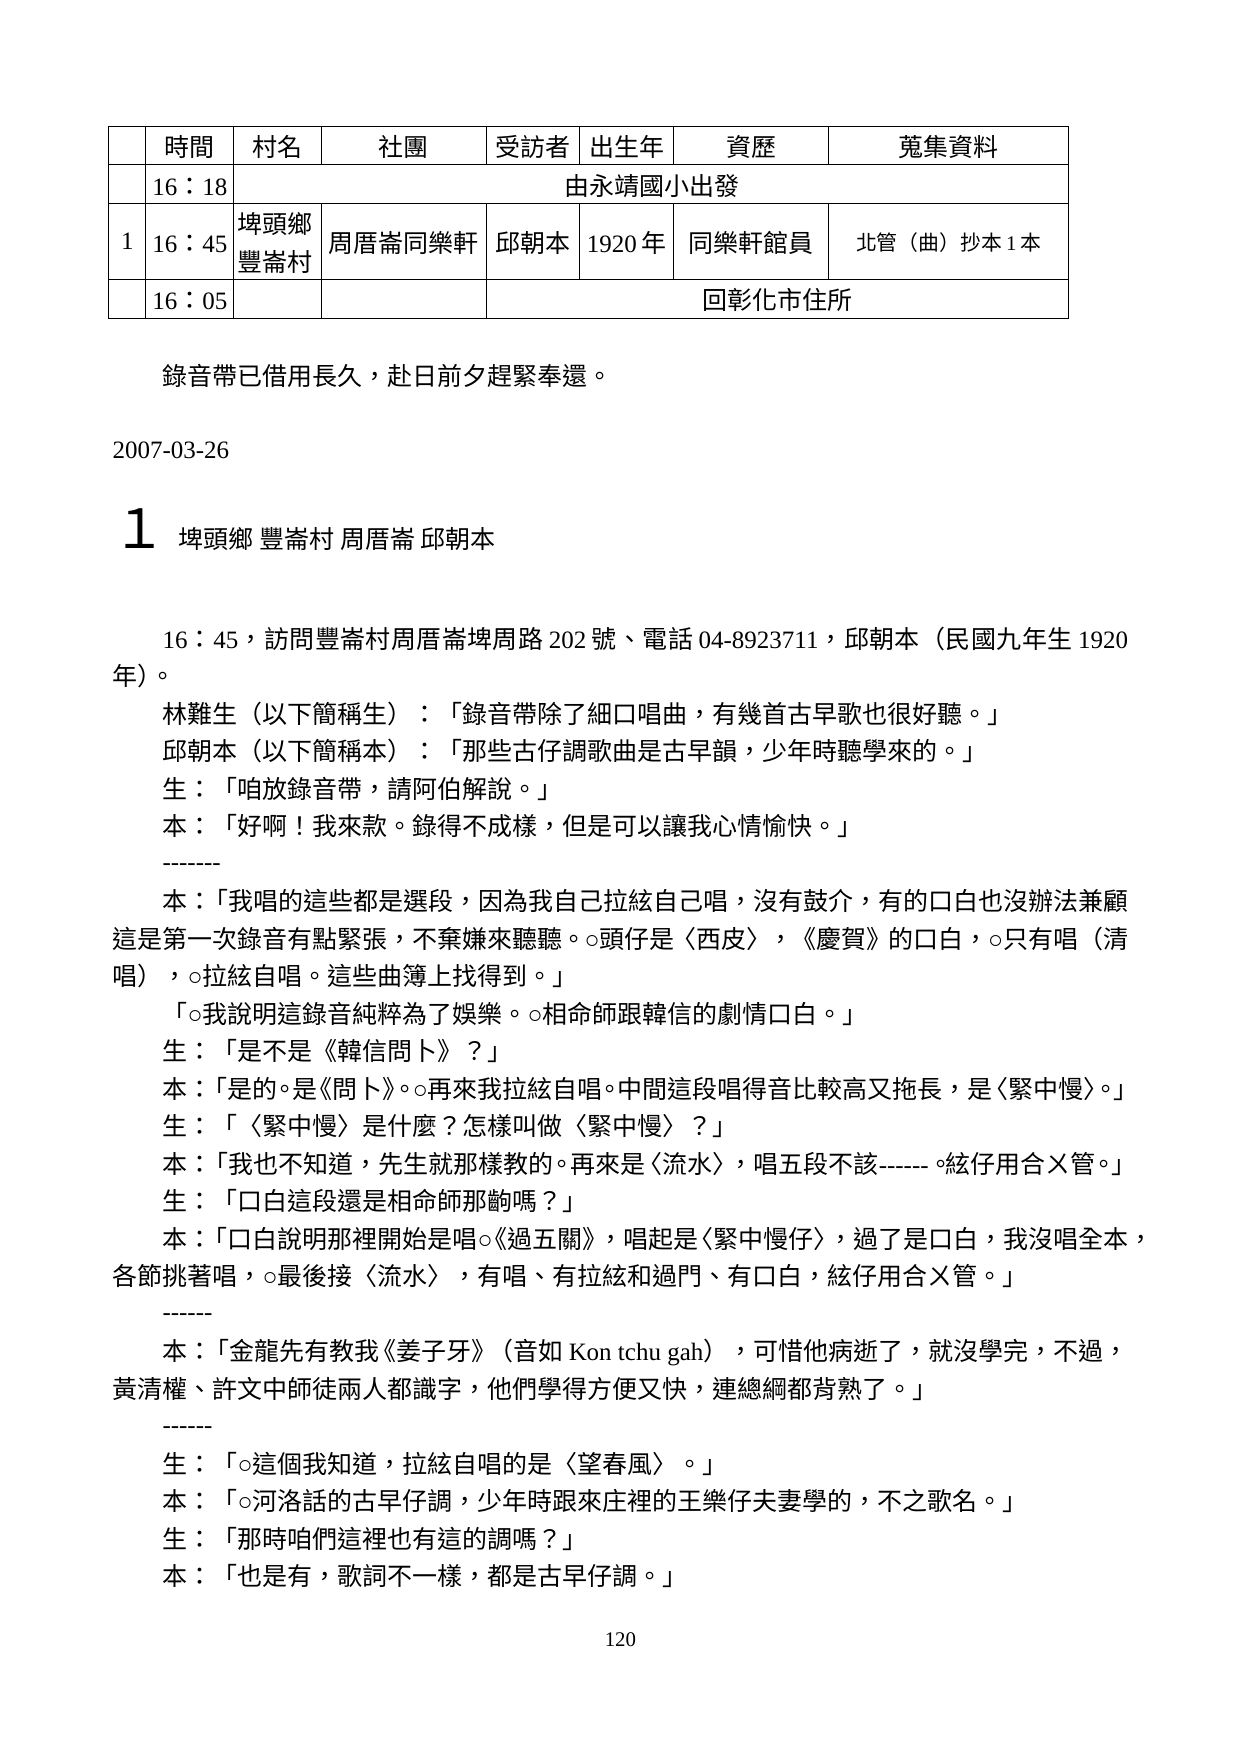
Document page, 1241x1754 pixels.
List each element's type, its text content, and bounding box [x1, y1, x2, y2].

table_header 受訪者 [487, 127, 579, 164]
text 生：「〈緊中慢〉是什麼？怎樣叫做〈緊中慢〉？」 [112, 1106, 1128, 1143]
table_header 時間 [146, 127, 233, 164]
table_header 村名 [234, 127, 321, 164]
table_cell 1 [109, 204, 145, 279]
text 本：「口白說明那裡開始是唱○《過五關》，唱起是〈緊中慢仔〉，過了是口白，我沒唱全本，各節挑著唱，○最後接〈流水〉，有唱、有拉絃和過門、有口白，絃仔用合ㄨ管。」 [112, 1218, 1128, 1293]
text 本：「是的。是《問卜》。○再來我拉絃自唱。中間這段唱得音比較高又拖長，是〈緊中慢〉。」 [112, 1068, 1128, 1106]
table_cell 埤頭鄉豐崙村 [234, 204, 321, 279]
table_cell 由永靖國小出發 [234, 165, 1068, 203]
text 16：45，訪問豐崙村周厝崙埤周路202號、電話04-8923711，邱朝本（民國九年生1920年）。 [112, 618, 1128, 693]
table_cell 邱朝本 [487, 204, 579, 279]
text ------- [112, 843, 1128, 881]
text 本：「也是有，歌詞不一樣，都是古早仔調。」 [112, 1556, 1128, 1593]
text 錄音帶已借用長久，赴日前夕趕緊奉還。 [112, 356, 1128, 393]
text 生：「口白這段還是相命師那齣嗎？」 [112, 1181, 1128, 1218]
table_cell [109, 280, 145, 317]
table_cell 回彰化市住所 [487, 280, 1068, 317]
table_cell 北管（曲）抄本1本 [829, 204, 1068, 279]
table_cell [322, 280, 486, 317]
text 生：「那時咱們這裡也有這的調嗎？」 [112, 1518, 1128, 1556]
text 生：「咱放錄音帶，請阿伯解說。」 [112, 768, 1128, 806]
text ------ [112, 1293, 1128, 1331]
text １ 埤頭鄉 豐崙村 周厝崙 邱朝本 [112, 468, 1128, 581]
table_cell 16：05 [146, 280, 233, 317]
text 林難生（以下簡稱生）：「錄音帶除了細口唱曲，有幾首古早歌也很好聽。」 [112, 693, 1128, 731]
table_header 出生年 [580, 127, 673, 164]
text 「○我說明這錄音純粹為了娛樂。○相命師跟韓信的劇情口白。」 [112, 993, 1128, 1031]
text 本：「金龍先有教我《姜子牙》（音如Kon tchu gah），可惜他病逝了，就沒學完，不過，黃清權、許文中師徒兩人都識字，他們學得方便又快，連總綱都背熟了。」 [112, 1331, 1128, 1406]
text 本：「好啊！我來款。錄得不成樣，但是可以讓我心情愉快。」 [112, 806, 1128, 843]
text 本：「我唱的這些都是選段，因為我自己拉絃自己唱，沒有鼓介，有的口白也沒辦法兼顧，這是第一次錄音有點緊張，不棄嫌來聽聽。○頭仔是〈西皮〉，《慶賀》的口白，○只有唱（清唱），○拉絃自唱。這些曲簿上找得到。」 [112, 881, 1128, 993]
table_cell 1920年 [580, 204, 673, 279]
text 邱朝本（以下簡稱本）：「那些古仔調歌曲是古早韻，少年時聽學來的。」 [112, 731, 1128, 768]
text ------ [112, 1406, 1128, 1443]
table_header [109, 127, 145, 164]
table_header 蒐集資料 [829, 127, 1068, 164]
text 本：「我也不知道，先生就那樣教的。再來是〈流水〉，唱五段不該------。絃仔用合ㄨ管。」 [112, 1143, 1128, 1181]
table_cell 周厝崙同樂軒 [322, 204, 486, 279]
table_cell [109, 165, 145, 203]
table_header 社團 [322, 127, 486, 164]
table_cell [234, 280, 321, 317]
text 生：「是不是《韓信問卜》？」 [112, 1031, 1128, 1068]
table_cell 同樂軒館員 [674, 204, 828, 279]
text 本：「○河洛話的古早仔調，少年時跟來庄裡的王樂仔夫妻學的，不之歌名。」 [112, 1481, 1128, 1518]
text 2007-03-26 [112, 431, 1128, 468]
table_cell 16：18 [146, 165, 233, 203]
table_cell 16：45 [146, 204, 233, 279]
text 生：「○這個我知道，拉絃自唱的是〈望春風〉。」 [112, 1443, 1128, 1481]
table_header 資歷 [674, 127, 828, 164]
